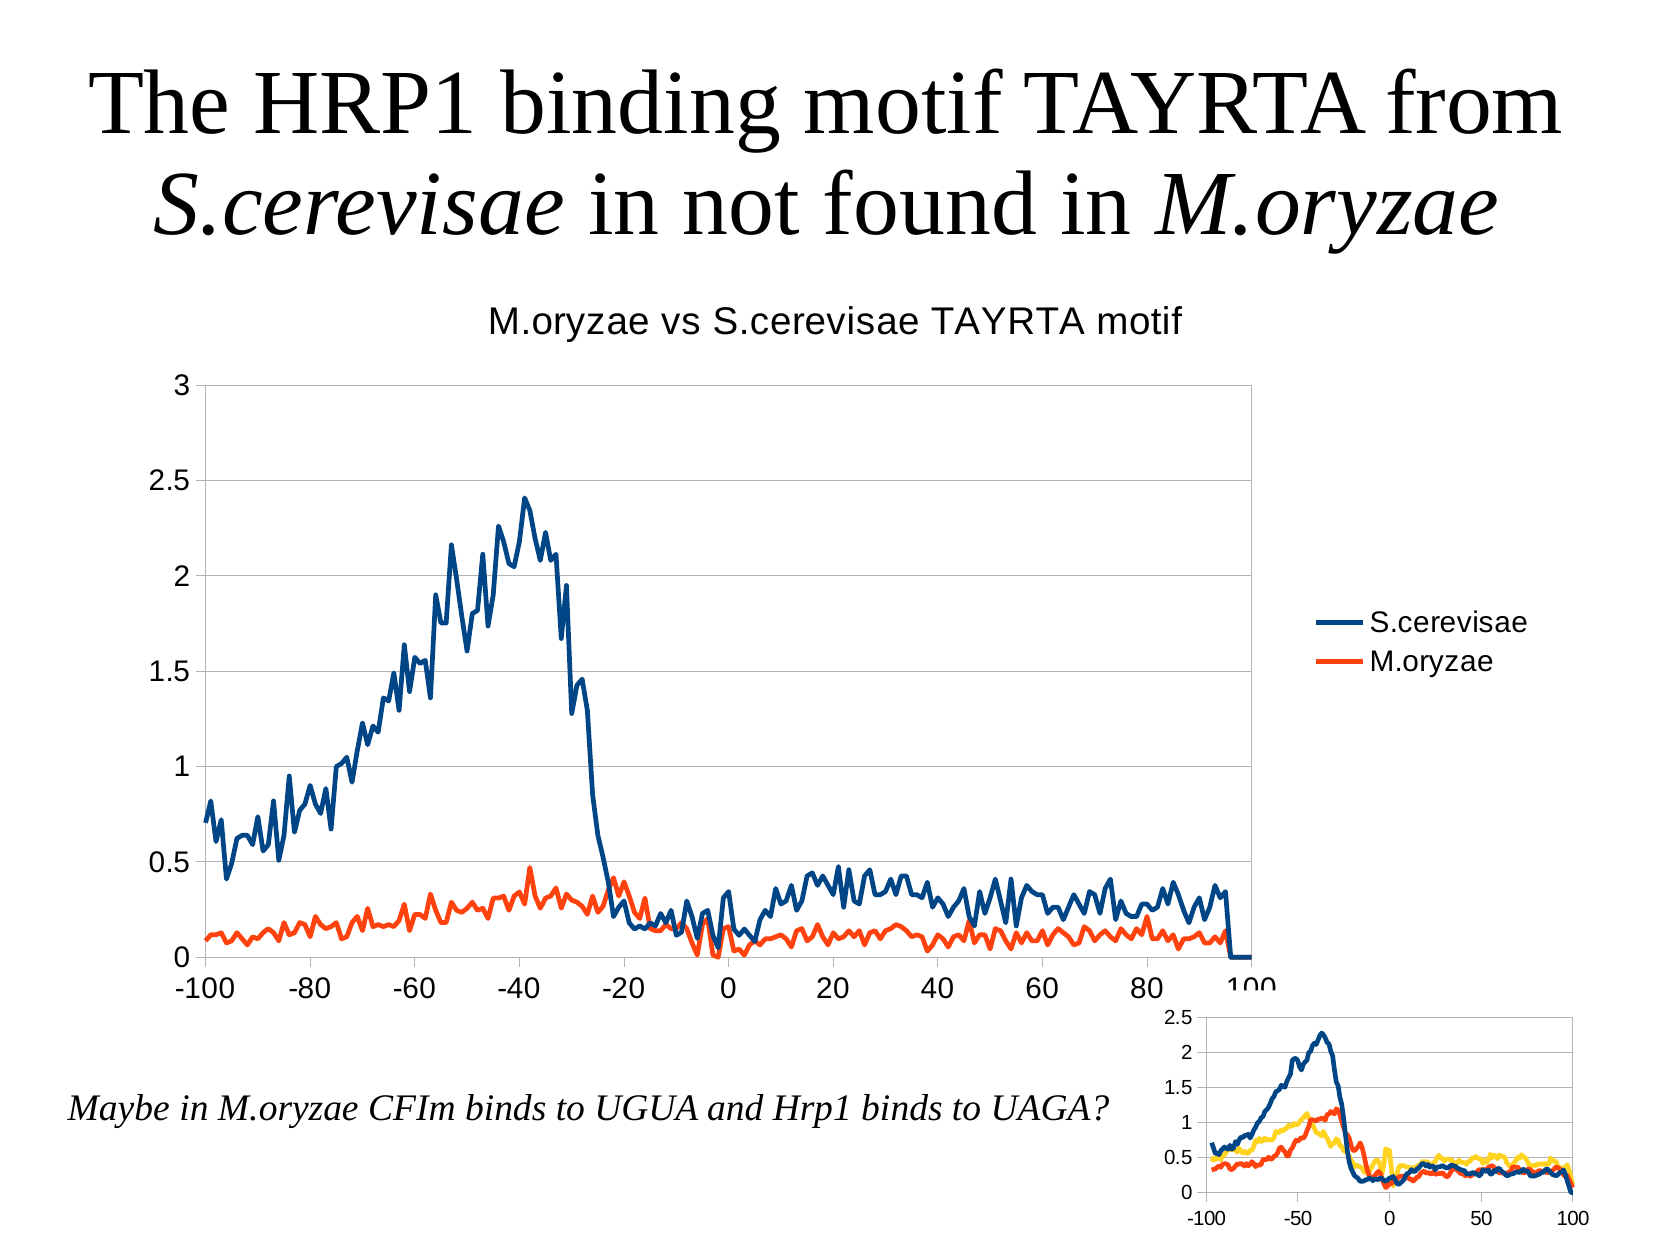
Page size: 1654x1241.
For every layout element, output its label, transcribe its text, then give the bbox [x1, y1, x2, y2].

chart [120, 263, 1591, 1231]
text_box Maybe in M.oryzae CFIm binds to UGUA and Hrp1 binds to UAGA? [52, 1080, 1126, 1137]
title The HRP1 binding motif TAYRTA from S.cerevisae in not found in M.oryzae [82, 49, 1571, 257]
